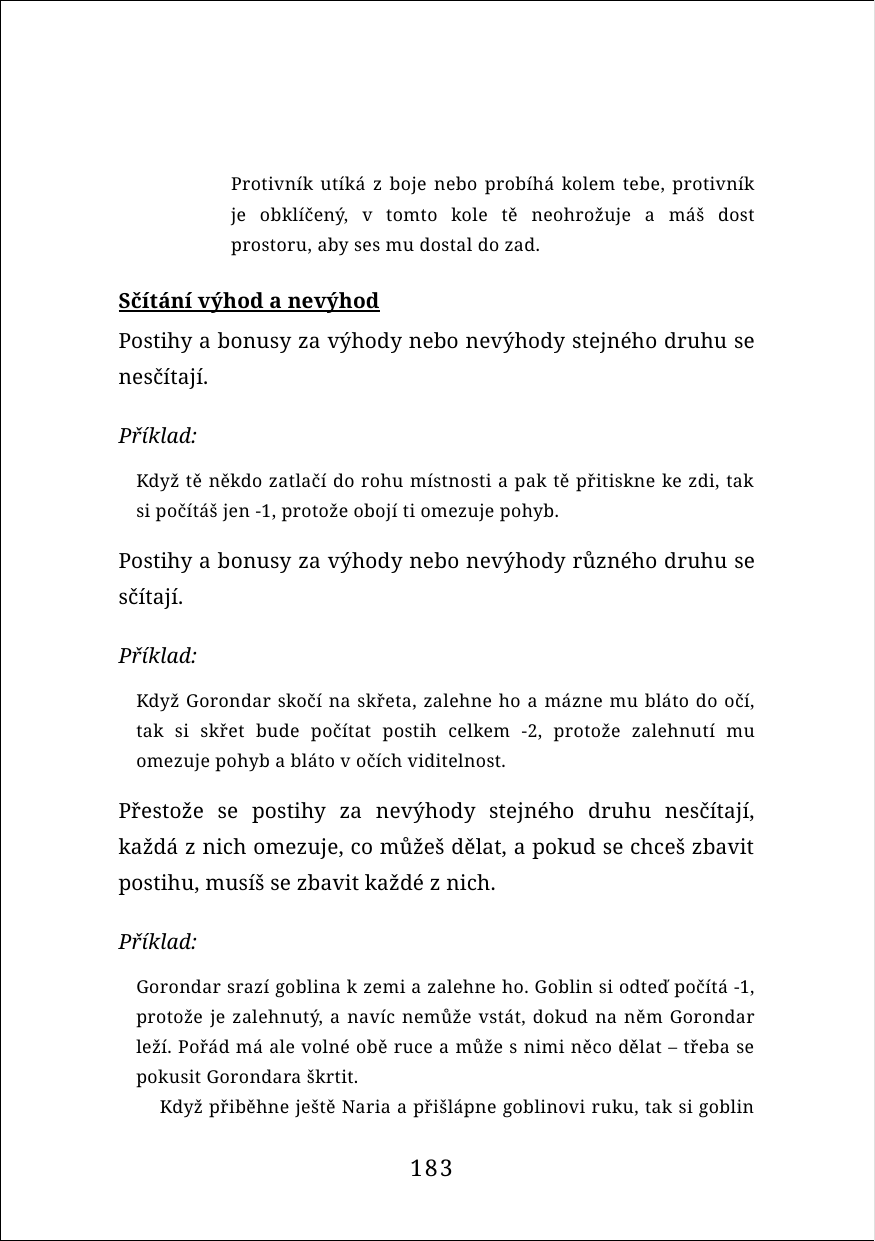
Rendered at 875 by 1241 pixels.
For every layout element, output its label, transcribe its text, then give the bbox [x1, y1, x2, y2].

text Příklad: [118, 641, 756, 669]
text Příklad: [118, 927, 756, 955]
text Postihy a bonusy za výhody nebo nevýhody různého druhu se sčítají. [118, 546, 756, 610]
text Gorondar srazí goblina k zemi a zalehne ho. Goblin si odteď počítá -1, protože je zalehnutý, a navíc nemůže vstát, dokud na něm Gorondar leží. Pořád má ale volné obě ruce a může s nimi něco dělat – třeba se pokusit Gorondara škrtit. Když přiběhne ještě Naria a přišlápne goblinovi ruku, tak si goblin [136, 974, 756, 1119]
text Postihy a bonusy za výhody nebo nevýhody stejného druhu se nesčítají. [118, 326, 756, 390]
text Když Gorondar skočí na skřeta, zalehne ho a mázne mu bláto do očí, tak si skřet bude počítat postih celkem -2, protože zalehnutí mu omezuje pohyb a bláto v očích viditelnost. [136, 688, 756, 773]
text Když tě někdo zatlačí do rohu místnosti a pak tě přitiskne ke zdi, tak si počítáš jen -1, protože obojí ti omezuje pohyb. [136, 468, 756, 523]
text Příklad: [118, 421, 756, 449]
subtitle Sčítání výhod a nevýhod [118, 286, 756, 314]
list Protivník utíká z boje nebo probíhá kolem tebe, protivník je obklíčený, v tomto kole tě neohrožuje a máš dost prostoru, aby ses mu dostal do zad. [193, 172, 756, 256]
text Přestože se postihy za nevýhody stejného druhu nesčítají, každá z nich omezuje, co můžeš dělat, a pokud se chceš zbavit postihu, musíš se zbavit každé z nich. [118, 797, 756, 896]
